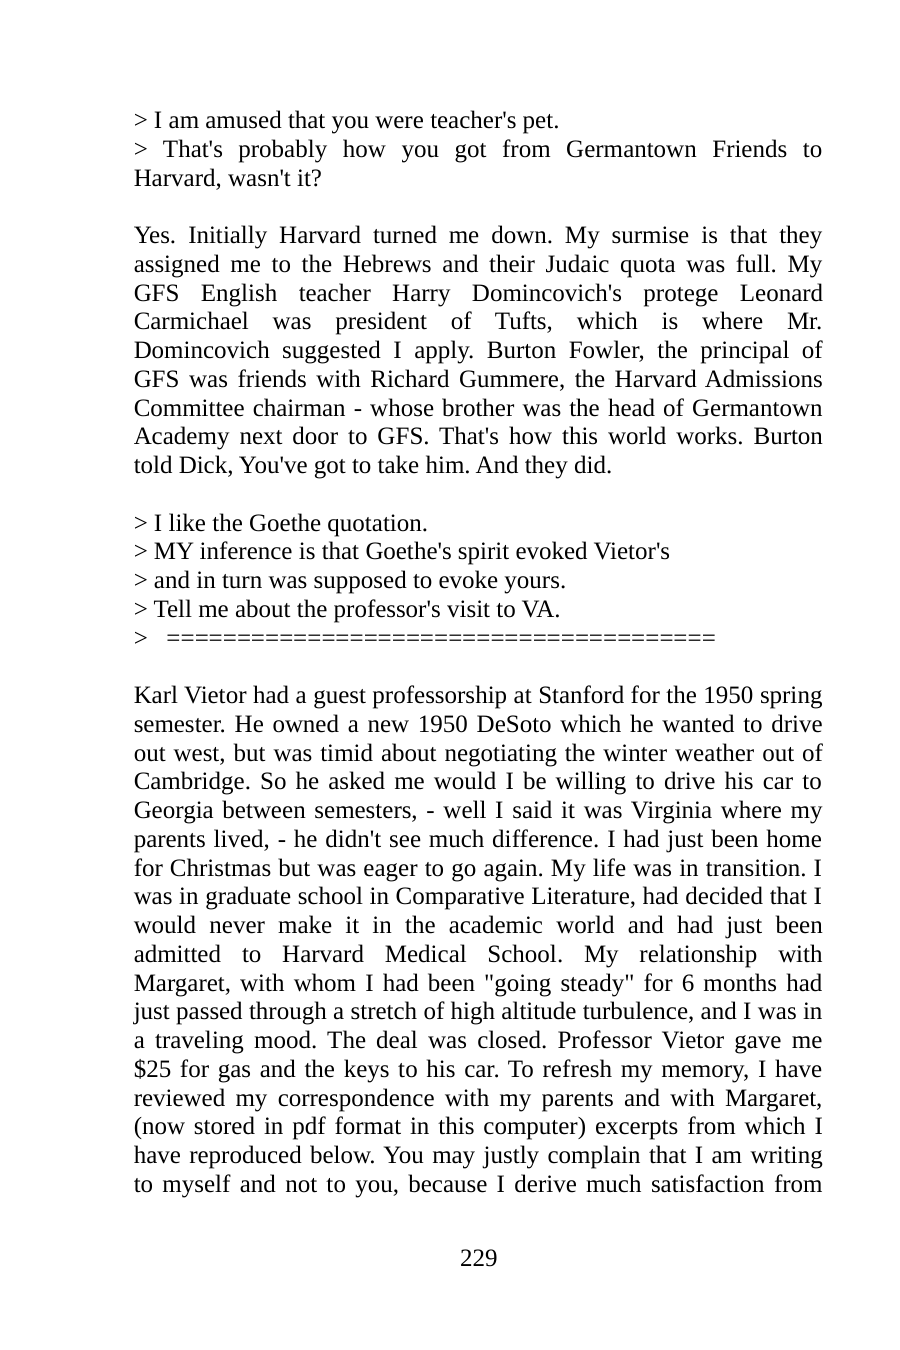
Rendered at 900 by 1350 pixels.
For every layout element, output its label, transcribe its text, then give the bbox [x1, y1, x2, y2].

text > I am amused that you were teacher's pet. [133, 105, 823, 134]
text > I like the Goethe quotation. [133, 508, 823, 536]
text > MY inference is that Goethe's spirit evoked Vietor's [133, 536, 823, 565]
text > ======================================= [133, 623, 823, 651]
text Yes. Initially Harvard turned me down. My surmise is that they assigned me to the Hebrews and their Judaic quota was full. My GFS English teacher Harry Domincovich's protege Leonard Carmichael was president of Tufts, which is where Mr. Domincovich suggested I apply. Burton Fowler, the principal of GFS was friends with Richard Gummere, the Harvard Admissions Committee chairman - whose brother was the head of Germantown Academy next door to GFS. That's how this world works. Burton told Dick, You've got to take him. And they did. [133, 220, 823, 479]
text > Tell me about the professor's visit to VA. [133, 594, 823, 623]
text Karl Vietor had a guest professorship at Stanford for the 1950 spring semester. He owned a new 1950 DeSoto which he wanted to drive out west, but was timid about negotiating the winter weather out of Cambridge. So he asked me would I be willing to drive his car to Georgia between semesters, - well I said it was Virginia where my parents lived, - he didn't see much difference. I had just been home for Christmas but was eager to go again. My life was in transition. I was in graduate school in Comparative Literature, had decided that I would never make it in the academic world and had just been admitted to Harvard Medical School. My relationship with Margaret, with whom I had been "going steady" for 6 months had just passed through a stretch of high altitude turbulence, and I was in a traveling mood. The deal was closed. Professor Vietor gave me $25 for gas and the keys to his car. To refresh my memory, I have reviewed my correspondence with my parents and with Margaret, (now stored in pdf format in this computer) excerpts from which I have reproduced below. You may justly complain that I am writing to myself and not to you, because I derive much satisfaction from [133, 680, 823, 1198]
text > and in turn was supposed to evoke yours. [133, 565, 823, 594]
text > That's probably how you got from Germantown Friends to Harvard, wasn't it? [133, 134, 823, 191]
